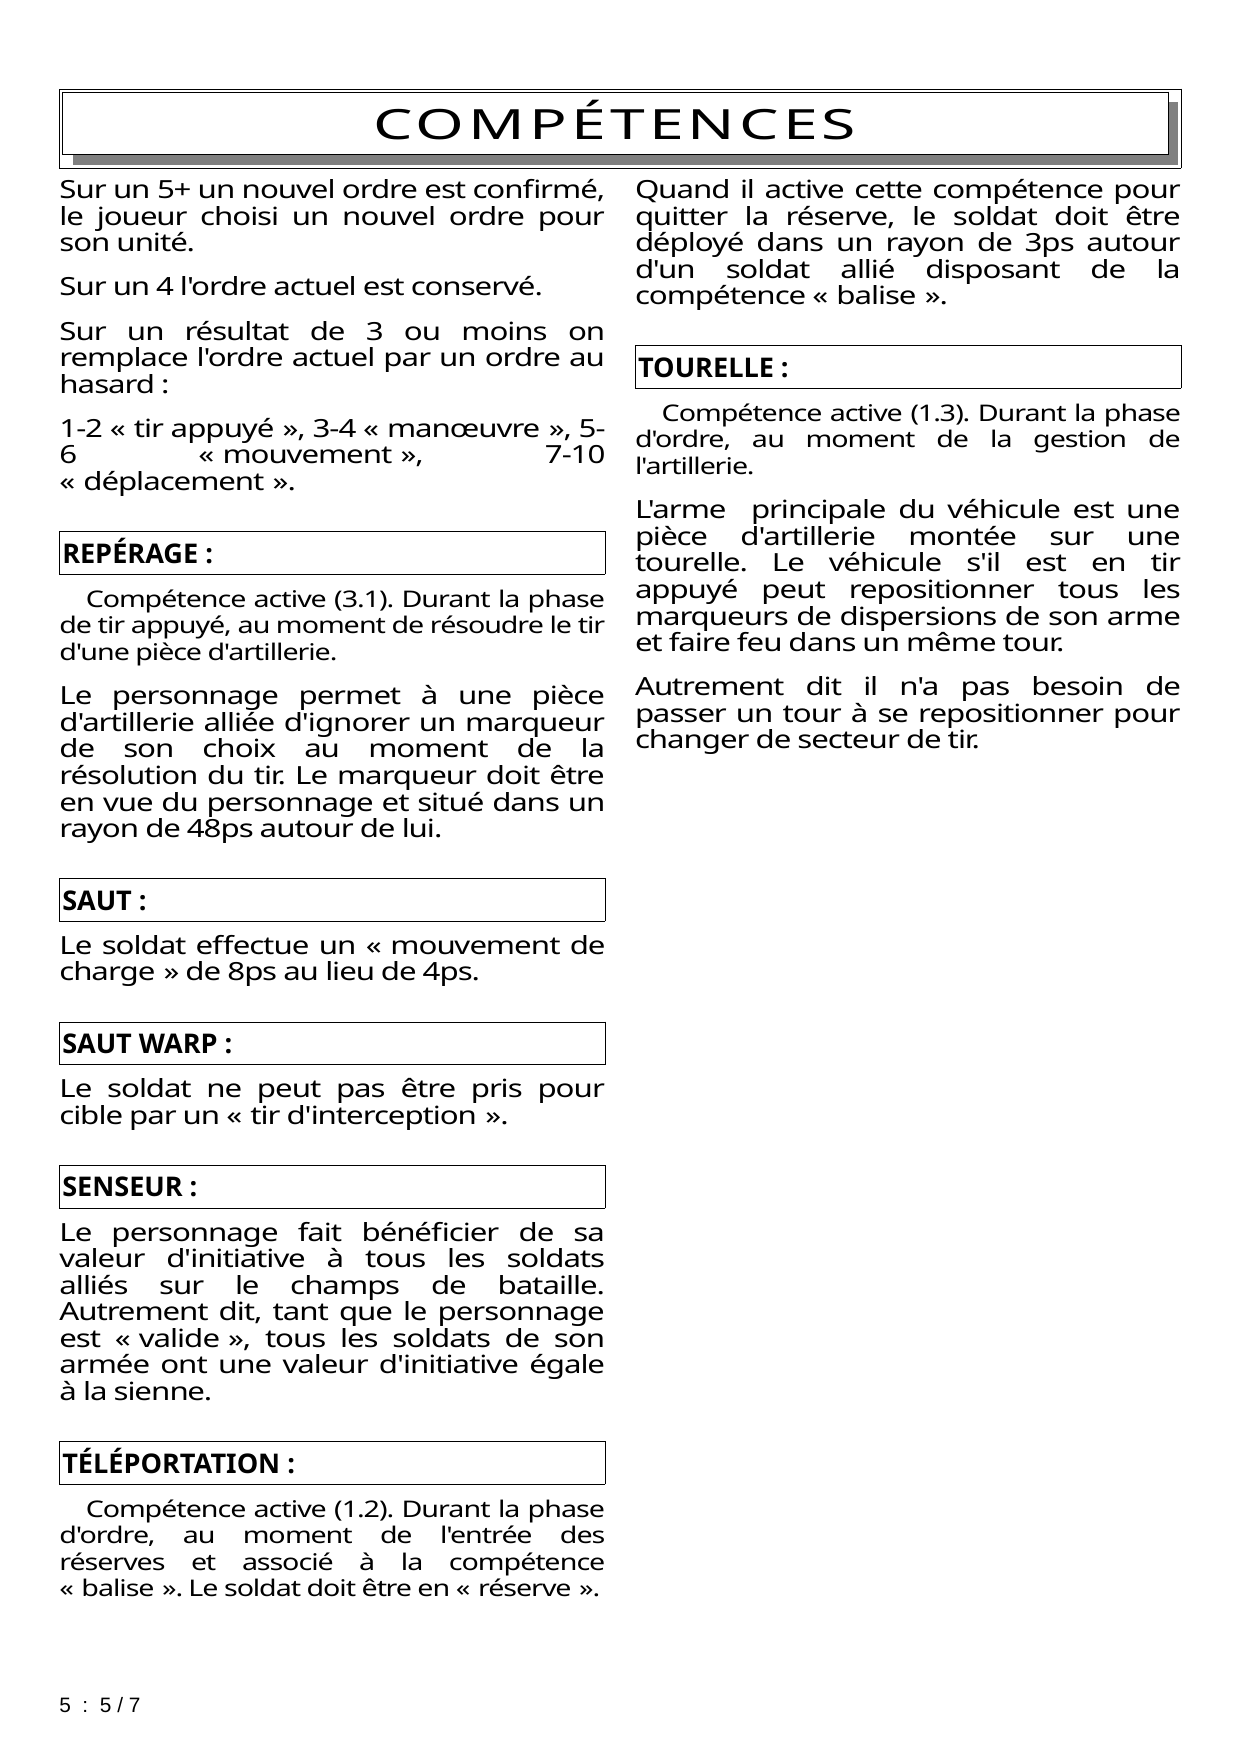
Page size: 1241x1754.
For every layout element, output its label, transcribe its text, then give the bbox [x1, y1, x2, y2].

text Le soldat ne peut pas être pris pour cible par un « tir d'interception ». [59, 1076, 605, 1129]
text Compétence active (3.1). Durant la phase de tir appuyé, au moment de résoudre le tir d'une pièce d'artillerie. [59, 586, 605, 666]
text L'arme principale du véhicule est une pièce d'artillerie montée sur une tourelle. Le véhicule s'il est en tir appuyé peut repositionner tous les marqueurs de dispersions de son arme et faire feu dans un même tour. [635, 497, 1181, 657]
text Compétence active (1.2). Durant la phase d'ordre, au moment de l'entrée des réserves et associé à la compétence « balise ». Le soldat doit être en « réserve ». [59, 1496, 605, 1602]
title Repérage : [60, 532, 605, 574]
text Quand il active cette compétence pour quitter la réserve, le soldat doit être déployé dans un rayon de 3ps autour d'un soldat allié disposant de la compétence « balise ». [635, 177, 1181, 310]
title Saut : [60, 879, 605, 921]
text 1-2 « tir appuyé », 3-4 « manœuvre », 5-6 « mouvement », 7-10 « déplacement ». [59, 416, 605, 496]
text Sur un 4 l'ordre actuel est conservé. [59, 274, 605, 301]
title Saut Warp : [60, 1023, 605, 1064]
title Senseur : [60, 1166, 605, 1208]
text Le personnage permet à une pièce d'artillerie alliée d'ignorer un marqueur de son choix au moment de la résolution du tir. Le marqueur doit être en vue du personnage et situé dans un rayon de 48ps autour de lui. [59, 683, 605, 843]
text Sur un 5+ un nouvel ordre est confirmé, le joueur choisi un nouvel ordre pour son unité. [59, 177, 605, 257]
text Le personnage fait bénéficier de sa valeur d'initiative à tous les soldats alliés sur le champs de bataille. Autrement dit, tant que le personnage est « valide », tous les soldats de son armée ont une valeur d'initiative égale à la sienne. [59, 1220, 605, 1406]
text Le soldat effectue un « mouvement de charge » de 8ps au lieu de 4ps. [59, 933, 605, 986]
text Autrement dit il n'a pas besoin de passer un tour à se repositionner pour changer de secteur de tir. [635, 674, 1181, 754]
text Compétence active (1.3). Durant la phase d'ordre, au moment de la gestion de l'artillerie. [635, 400, 1181, 480]
title tourelle : [636, 346, 1181, 388]
text Sur un résultat de 3 ou moins on remplace l'ordre actuel par un ordre au hasard : [59, 319, 605, 398]
title Téléportation : [60, 1442, 605, 1484]
